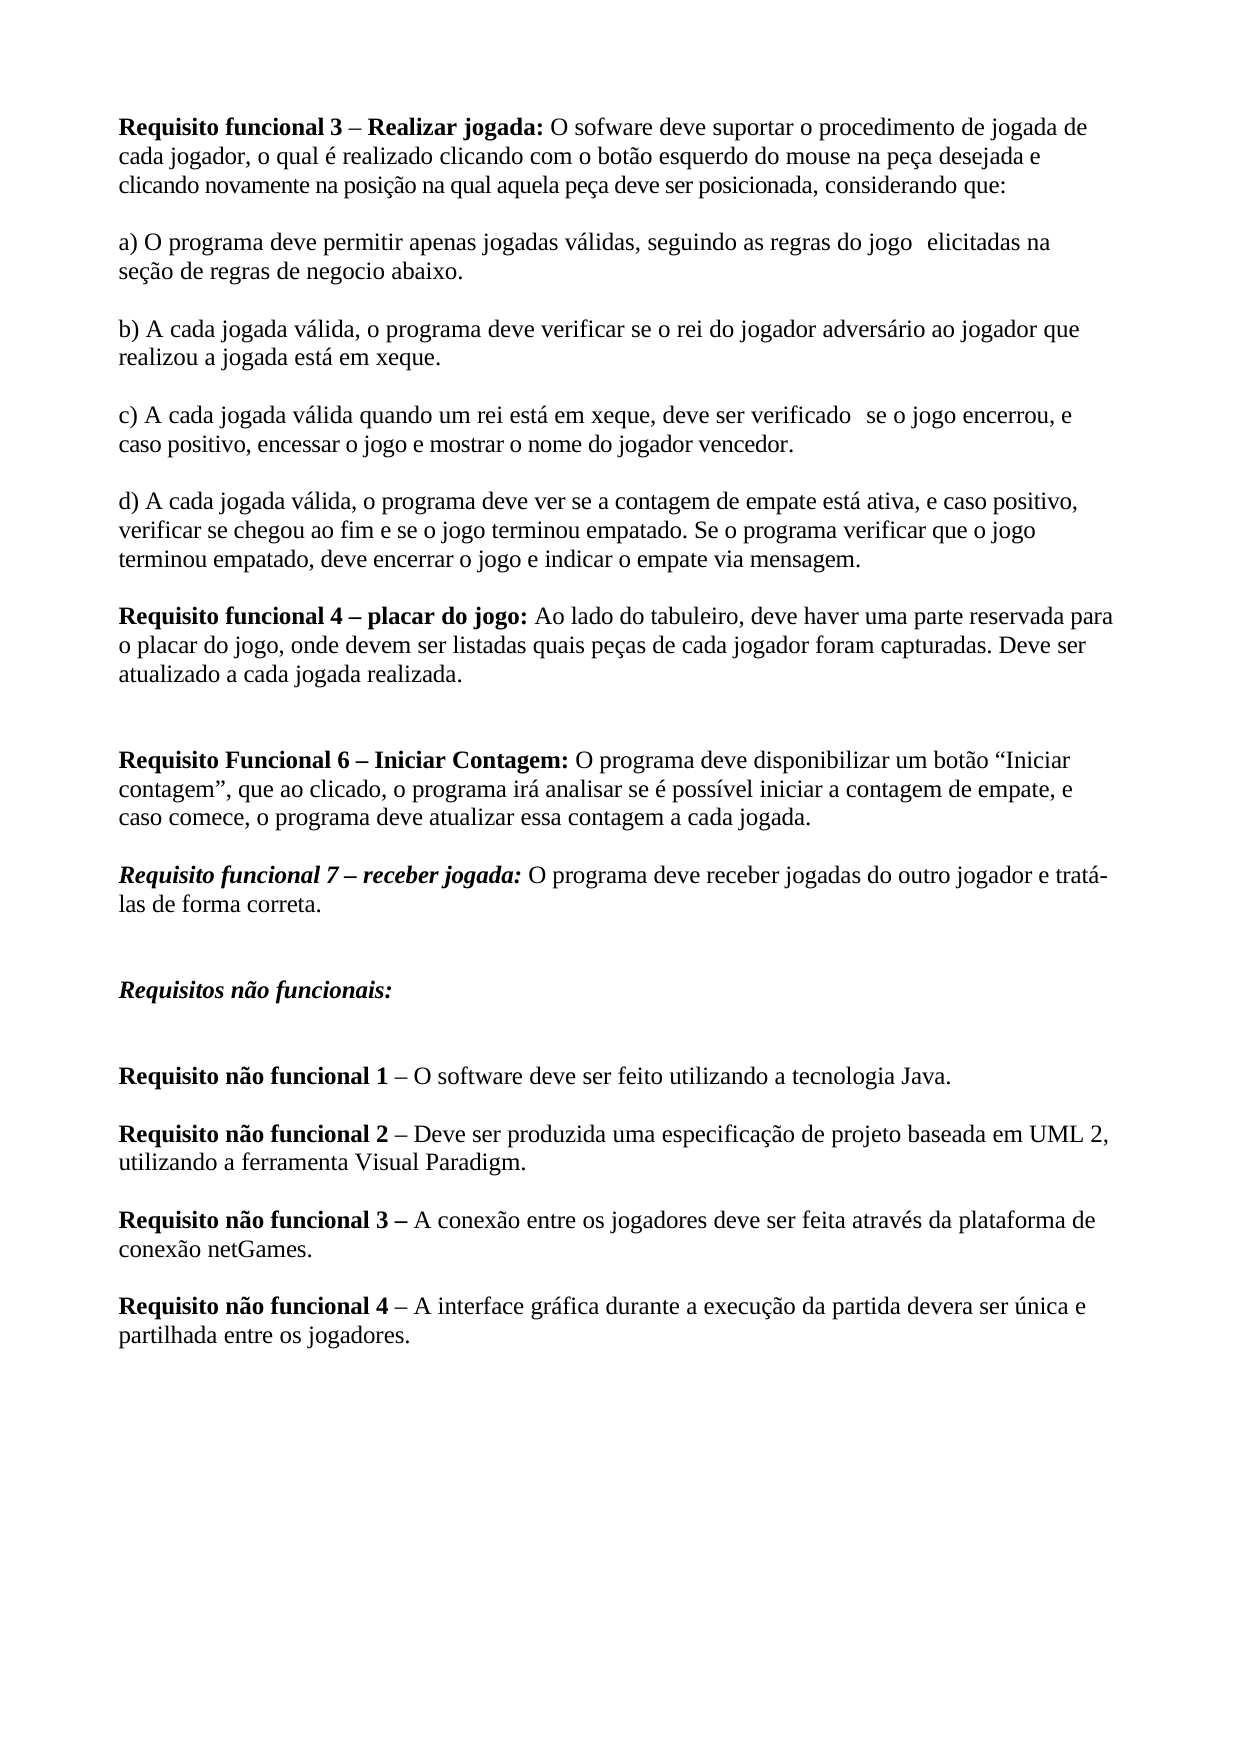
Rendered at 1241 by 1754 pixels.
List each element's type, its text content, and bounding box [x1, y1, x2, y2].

text Requisito funcional 4 – placar do jogo: Ao lado do tabuleiro, deve haver uma parte reservada para o placar do jogo, onde devem ser listadas quais peças de cada jogador foram capturadas. Deve ser atualizado a cada jogada realizada. [118, 601, 1119, 687]
text Requisito funcional 7 – receber jogada: O programa deve receber jogadas do outro jogador e tratá-las de forma correta. [118, 860, 1119, 917]
text Requisito Funcional 6 – Iniciar Contagem: O programa deve disponibilizar um botão “Iniciar contagem”, que ao clicado, o programa irá analisar se é possível iniciar a contagem de empate, e caso comece, o programa deve atualizar essa contagem a cada jogada. [118, 745, 1119, 831]
list a) O programa deve permitir apenas jogadas válidas, seguindo as regras do jogo elicitadas na seção de regras de negocio abaixo. [118, 227, 1059, 285]
list c) A cada jogada válida quando um rei está em xeque, deve ser verificado se o jogo encerrou, e caso positivo, encessar o jogo e mostrar o nome do jogador vencedor. [118, 400, 1115, 457]
text Requisito funcional 3 – Realizar jogada: O sofware deve suportar o procedimento de jogada de cada jogador, o qual é realizado clicando com o botão esquerdo do mouse na peça desejada e clicando novamente na posição na qual aquela peça deve ser posicionada, considerando que: [118, 112, 1119, 199]
text Requisito não funcional 1 – O software deve ser feito utilizando a tecnologia Java. [118, 1061, 1119, 1090]
subtitle Requisitos não funcionais: [118, 975, 1109, 1004]
text Requisito não funcional 4 – A interface gráfica durante a execução da partida devera ser única e partilhada entre os jogadores. [118, 1291, 1119, 1349]
list b) A cada jogada válida, o programa deve verificar se o rei do jogador adversário ao jogador que realizou a jogada está em xeque. [118, 314, 1115, 371]
text Requisito não funcional 2 – Deve ser produzida uma especificação de projeto baseada em UML 2, utilizando a ferramenta Visual Paradigm. [118, 1119, 1119, 1176]
text d) A cada jogada válida, o programa deve ver se a contagem de empate está ativa, e caso positivo, verificar se chegou ao fim e se o jogo terminou empatado. Se o programa verificar que o jogo terminou empatado, deve encerrar o jogo e indicar o empate via mensagem. [118, 486, 1115, 572]
text Requisito não funcional 3 – A conexão entre os jogadores deve ser feita através da plataforma de conexão netGames. [118, 1205, 1119, 1262]
